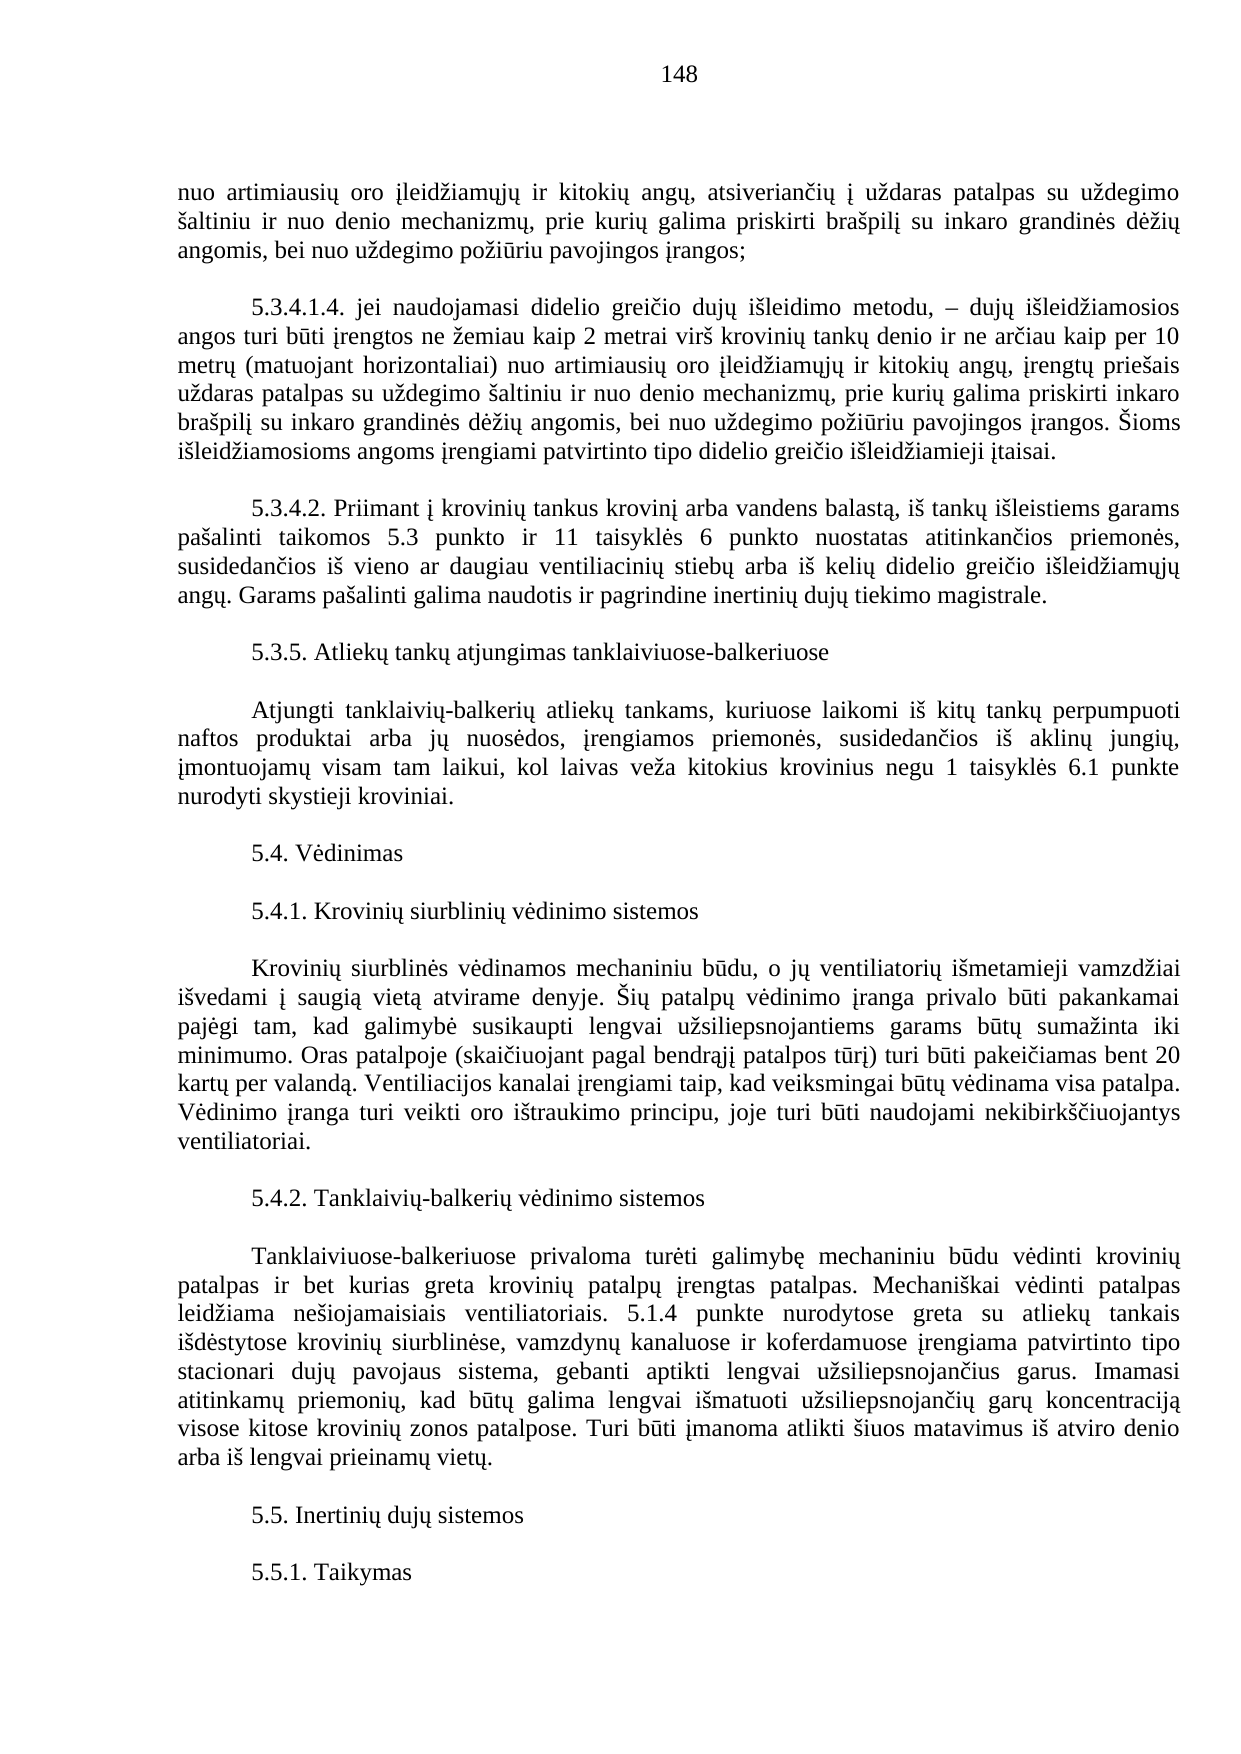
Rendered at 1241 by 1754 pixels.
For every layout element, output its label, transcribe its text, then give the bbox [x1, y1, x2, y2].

text 5.4. Vėdinimas [177, 838, 1181, 867]
text 5.5. Inertinių dujų sistemos [177, 1500, 1181, 1528]
text 5.4.1. Krovinių siurblinių vėdinimo sistemos [177, 896, 1181, 925]
text 5.3.5. Atliekų tankų atjungimas tanklaiviuose-balkeriuose [177, 637, 1181, 666]
text Krovinių siurblinės vėdinamos mechaniniu būdu, o jų ventiliatorių išmetamieji vamzdžiai išvedami į saugią vietą atvirame denyje. Šių patalpų vėdinimo įranga privalo būti pakankamai pajėgi tam, kad galimybė susikaupti lengvai užsiliepsnojantiems garams būtų sumažinta iki minimumo. Oras patalpoje (skaičiuojant pagal bendrąjį patalpos tūrį) turi būti pakeičiamas bent 20 kartų per valandą. Ventiliacijos kanalai įrengiami taip, kad veiksmingai būtų vėdinama visa patalpa. Vėdinimo įranga turi veikti oro ištraukimo principu, joje turi būti naudojami nekibirkščiuojantys ventiliatoriai. [177, 953, 1181, 1155]
text 5.5.1. Taikymas [177, 1557, 1181, 1586]
text 5.4.2. Tanklaivių-balkerių vėdinimo sistemos [177, 1183, 1181, 1212]
text Tanklaiviuose-balkeriuose privaloma turėti galimybę mechaniniu būdu vėdinti krovinių patalpas ir bet kurias greta krovinių patalpų įrengtas patalpas. Mechaniškai vėdinti patalpas leidžiama nešiojamaisiais ventiliatoriais. 5.1.4 punkte nurodytose greta su atliekų tankais išdėstytose krovinių siurblinėse, vamzdynų kanaluose ir koferdamuose įrengiama patvirtinto tipo stacionari dujų pavojaus sistema, gebanti aptikti lengvai užsiliepsnojančius garus. Imamasi atitinkamų priemonių, kad būtų galima lengvai išmatuoti užsiliepsnojančių garų koncentraciją visose kitose krovinių zonos patalpose. Turi būti įmanoma atlikti šiuos matavimus iš atviro denio arba iš lengvai prieinamų vietų. [177, 1241, 1181, 1471]
text 5.3.4.2. Priimant į krovinių tankus krovinį arba vandens balastą, iš tankų išleistiems garams pašalinti taikomos 5.3 punkto ir 11 taisyklės 6 punkto nuostatas atitinkančios priemonės, susidedančios iš vieno ar daugiau ventiliacinių stiebų arba iš kelių didelio greičio išleidžiamųjų angų. Garams pašalinti galima naudotis ir pagrindine inertinių dujų tiekimo magistrale. [177, 493, 1181, 608]
text 5.3.4.1.4. jei naudojamasi didelio greičio dujų išleidimo metodu, – dujų išleidžiamosios angos turi būti įrengtos ne žemiau kaip 2 metrai virš krovinių tankų denio ir ne arčiau kaip per 10 metrų (matuojant horizontaliai) nuo artimiausių oro įleidžiamųjų ir kitokių angų, įrengtų priešais uždaras patalpas su uždegimo šaltiniu ir nuo denio mechanizmų, prie kurių galima priskirti inkaro brašpilį su inkaro grandinės dėžių angomis, bei nuo uždegimo požiūriu pavojingos įrangos. Šioms išleidžiamosioms angoms įrengiami patvirtinto tipo didelio greičio išleidžiamieji įtaisai. [177, 292, 1181, 465]
text Atjungti tanklaivių-balkerių atliekų tankams, kuriuose laikomi iš kitų tankų perpumpuoti naftos produktai arba jų nuosėdos, įrengiamos priemonės, susidedančios iš aklinų jungių, įmontuojamų visam tam laikui, kol laivas veža kitokius krovinius negu 1 taisyklės 6.1 punkte nurodyti skystieji kroviniai. [177, 695, 1181, 810]
text nuo artimiausių oro įleidžiamųjų ir kitokių angų, atsiveriančių į uždaras patalpas su uždegimo šaltiniu ir nuo denio mechanizmų, prie kurių galima priskirti brašpilį su inkaro grandinės dėžių angomis, bei nuo uždegimo požiūriu pavojingos įrangos; [177, 177, 1181, 263]
